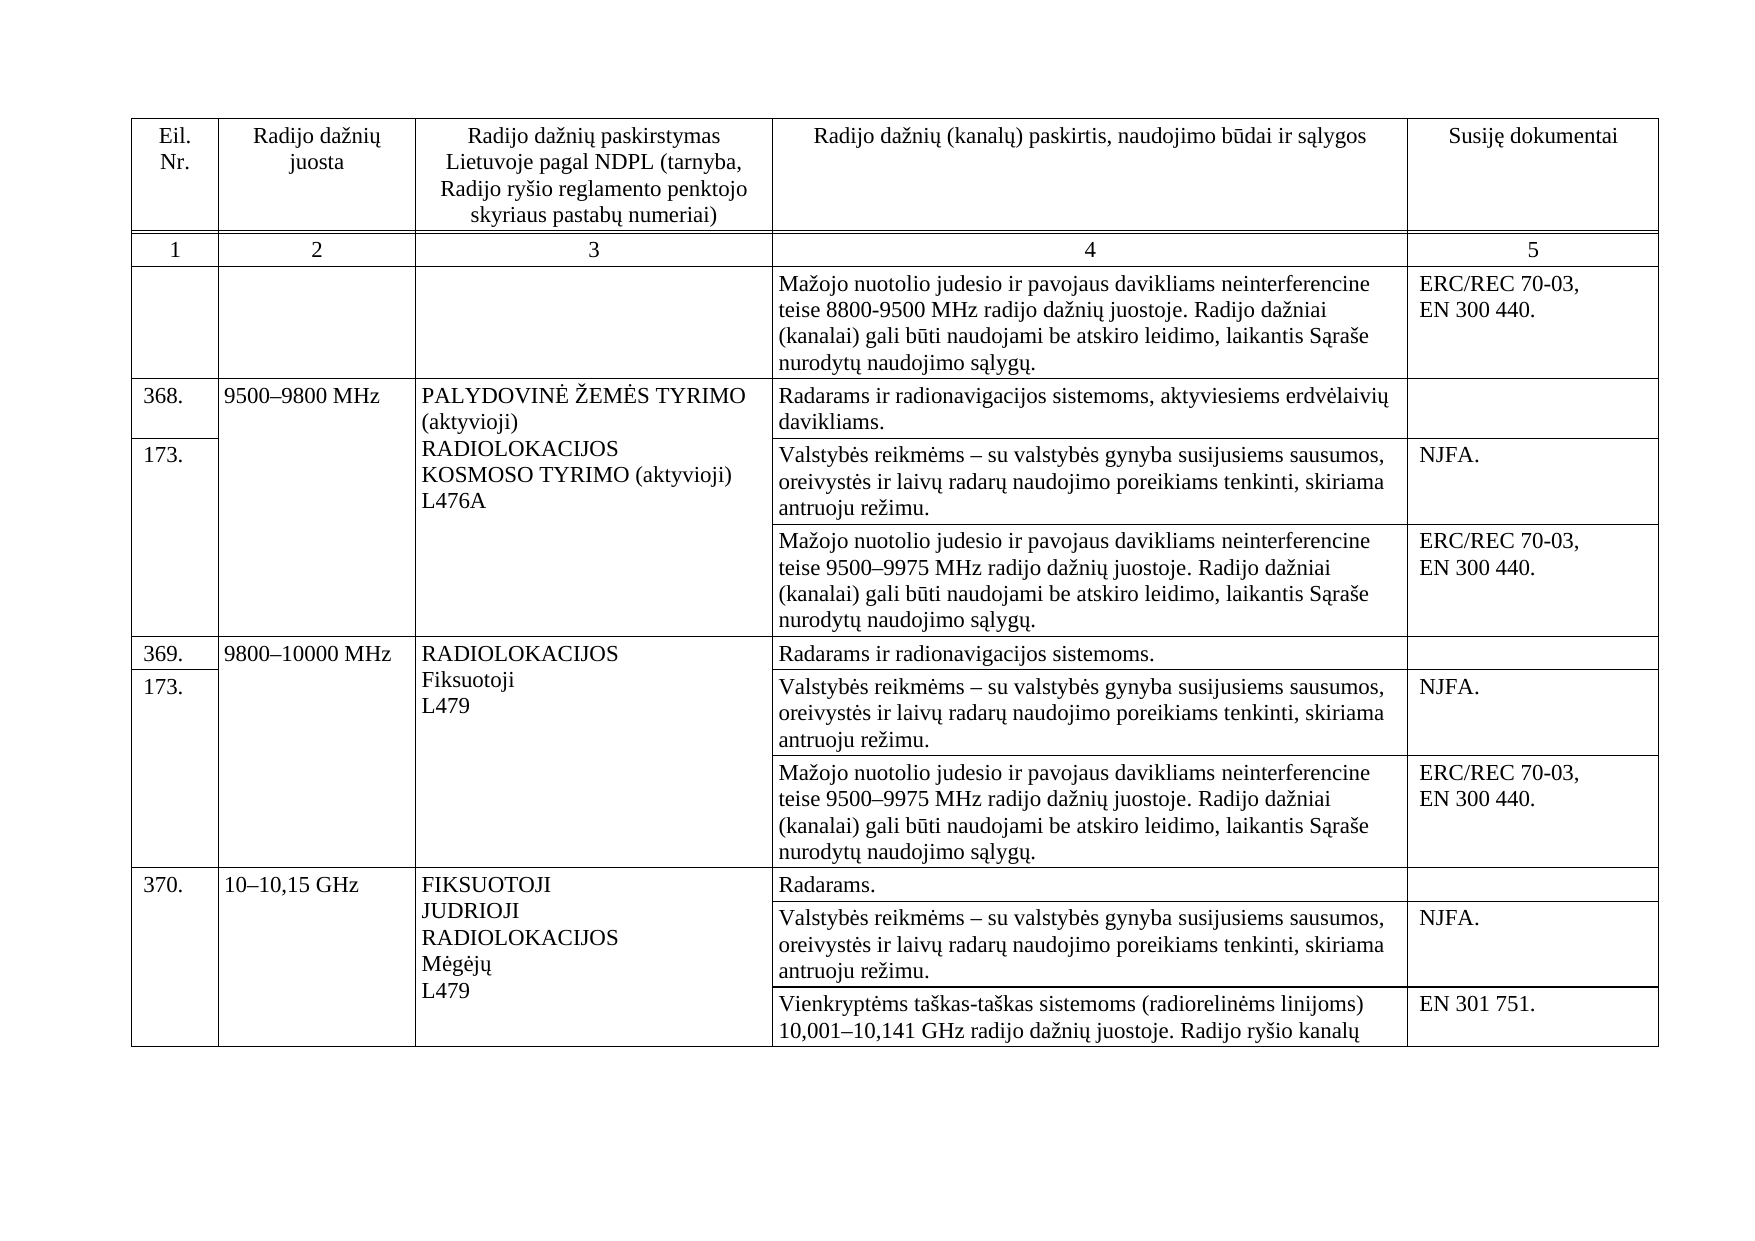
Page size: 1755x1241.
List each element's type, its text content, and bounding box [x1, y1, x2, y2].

table_cell Valstybės reikmėms – su valstybės gynyba susijusiems sausumos, oreivystės ir laivų radarų naudojimo poreikiams tenkinti, skiriama antruoju režimu. [773, 439, 1407, 523]
table_cell [1408, 637, 1658, 669]
table_header Radijo dažnių paskirstymas Lietuvoje pagal NDPL (tarnyba, Radijo ryšio reglamento penktojo skyriaus pastabų numeriai) [416, 119, 772, 230]
table_cell Vienkryptėms taškas-taškas sistemoms (radiorelinėms linijoms) 10,001–10,141 GHz radijo dažnių juostoje. Radijo ryšio kanalų [773, 988, 1407, 1046]
table_cell [416, 267, 772, 378]
table_cell RADIOLOKACIJOS Fiksuotoji L479 [416, 637, 772, 867]
table_cell [1408, 379, 1658, 438]
table_cell ERC/REC 70-03, EN 300 440. [1408, 267, 1658, 378]
table_cell 10–10,15 GHz [219, 868, 415, 1046]
table_cell ERC/REC 70-03, EN 300 440. [1408, 525, 1658, 636]
table_cell 3 [416, 234, 772, 266]
table_cell 9800–10000 MHz [219, 637, 415, 867]
table_cell 5 [1408, 234, 1658, 266]
table_cell EN 301 751. [1408, 988, 1658, 1046]
table_header Eil. Nr. [132, 119, 218, 230]
table_cell 173. [132, 670, 218, 867]
table_cell 4 [773, 234, 1407, 266]
table_header Radijo dažnių (kanalų) paskirtis, naudojimo būdai ir sąlygos [773, 119, 1407, 230]
table_cell 9500–9800 MHz [219, 379, 415, 636]
table_cell 1 [132, 234, 218, 266]
table_cell [219, 267, 415, 378]
table_cell Valstybės reikmėms – su valstybės gynyba susijusiems sausumos, oreivystės ir laivų radarų naudojimo poreikiams tenkinti, skiriama antruoju režimu. [773, 902, 1407, 986]
table_cell [132, 267, 218, 378]
table_cell Mažojo nuotolio judesio ir pavojaus davikliams neinterferencine teise 9500–9975 MHz radijo dažnių juostoje. Radijo dažniai (kanalai) gali būti naudojami be atskiro leidimo, laikantis Sąraše nurodytų naudojimo sąlygų. [773, 756, 1407, 867]
table_cell Mažojo nuotolio judesio ir pavojaus davikliams neinterferencine teise 9500–9975 MHz radijo dažnių juostoje. Radijo dažniai (kanalai) gali būti naudojami be atskiro leidimo, laikantis Sąraše nurodytų naudojimo sąlygų. [773, 525, 1407, 636]
table_cell Radarams ir radionavigacijos sistemoms, aktyviesiems erdvėlaivių davikliams. [773, 379, 1407, 438]
table_cell [1408, 868, 1658, 901]
table_cell Valstybės reikmėms – su valstybės gynyba susijusiems sausumos, oreivystės ir laivų radarų naudojimo poreikiams tenkinti, skiriama antruoju režimu. [773, 670, 1407, 755]
table_cell NJFA. [1408, 902, 1658, 986]
table_cell 370. [132, 868, 218, 1046]
table_cell Radarams. [773, 868, 1407, 901]
table_header Radijo dažnių juosta [219, 119, 415, 230]
table_cell NJFA. [1408, 439, 1658, 523]
table_cell 369. [132, 637, 218, 669]
table_cell 173. [132, 439, 218, 636]
table_cell Mažojo nuotolio judesio ir pavojaus davikliams neinterferencine teise 8800-9500 MHz radijo dažnių juostoje. Radijo dažniai (kanalai) gali būti naudojami be atskiro leidimo, laikantis Sąraše nurodytų naudojimo sąlygų. [773, 267, 1407, 378]
table_cell 368. [132, 379, 218, 438]
table_cell Radarams ir radionavigacijos sistemoms. [773, 637, 1407, 669]
table_cell PALYDOVINĖ ŽEMĖS TYRIMO (aktyvioji) RADIOLOKACIJOS KOSMOSO TYRIMO (aktyvioji) L476A [416, 379, 772, 636]
table_cell FIKSUOTOJI JUDRIOJI RADIOLOKACIJOS Mėgėjų L479 [416, 868, 772, 1046]
table_cell ERC/REC 70-03, EN 300 440. [1408, 756, 1658, 867]
table_cell NJFA. [1408, 670, 1658, 755]
table_header Susiję dokumentai [1408, 119, 1658, 230]
table_cell 2 [219, 234, 415, 266]
